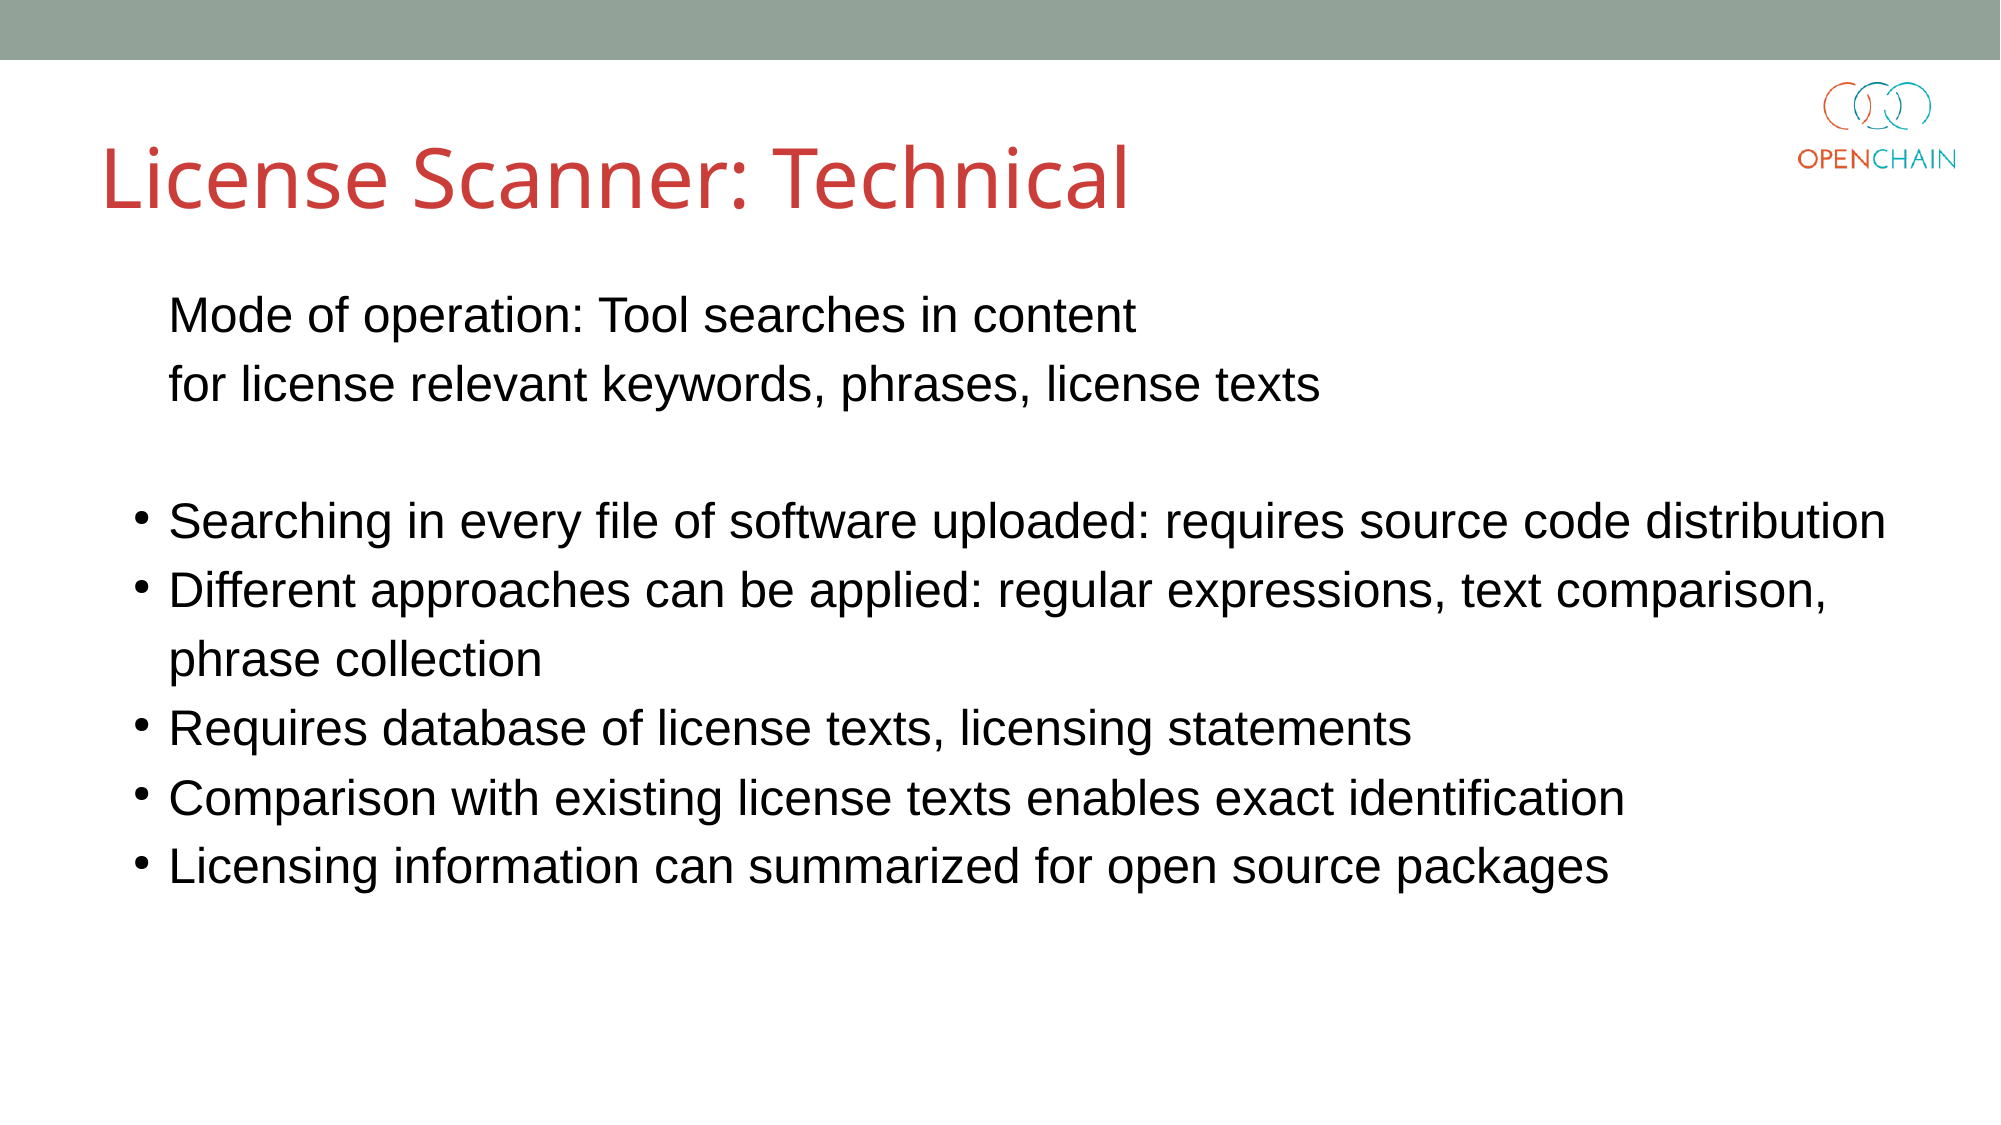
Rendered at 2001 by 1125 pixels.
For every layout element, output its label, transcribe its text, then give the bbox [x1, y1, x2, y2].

picture [1900, 82, 1955, 169]
text_box Mode of operation: Tool searches in content for license relevant keywords, phrases, license texts Searching in every file of software uploaded: requires source code distribution Different approaches can be applied: regular expressions, text comparison, phrase collection Requires database of license texts, licensing statements Comparison with existing license texts enables exact identification Licensing information can summarized for open source packages [118, 265, 1929, 1004]
text_box License Scanner: Technical [99, 52, 1900, 225]
